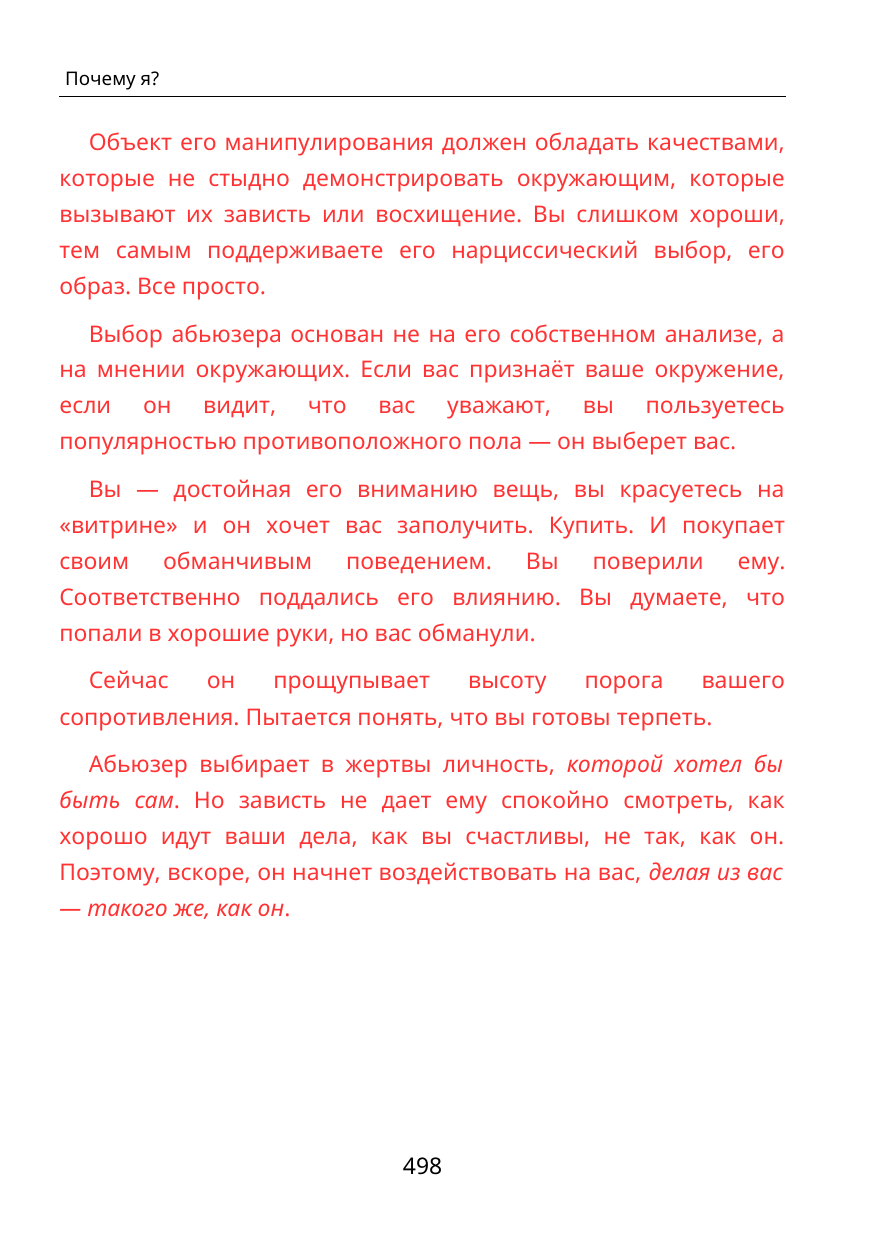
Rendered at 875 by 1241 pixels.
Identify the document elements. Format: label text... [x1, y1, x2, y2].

text Сейчас он прощупывает высоту порога вашего сопротивления. Пытается понять, что вы готовы терпеть. [59, 664, 786, 732]
text Выбор абьюзера основан не на его собственном анализе, а на мнении окружающих. Если вас признаёт ваше окружение, если он видит, что вас уважают, вы пользуетесь популярностью противоположного пола — он выберет вас. [59, 317, 786, 457]
text Объект его манипулирования должен обладать качествами, которые не стыдно демонстрировать окружающим, которые вызывают их зависть или восхищение. Вы слишком хороши, тем самым поддерживаете его нарциссический выбор, его образ. Все просто. [59, 126, 786, 301]
text Вы — достойная его вниманию вещь, вы красуетесь на «витрине» и он хочет вас заполучить. Купить. И покупает своим обманчивым поведением. Вы поверили ему. Соответственно поддались его влиянию. Вы думаете, что попали в хорошие руки, но вас обманули. [59, 473, 786, 648]
text Абьюзер выбирает в жертвы личность, которой хотел бы быть сам. Но зависть не дает ему спокойно смотреть, как хорошо идут ваши дела, как вы счастливы, не так, как он. Поэтому, вскоре, он начнет воздействовать на вас, делая из вас — такого же, как он. [59, 748, 786, 923]
